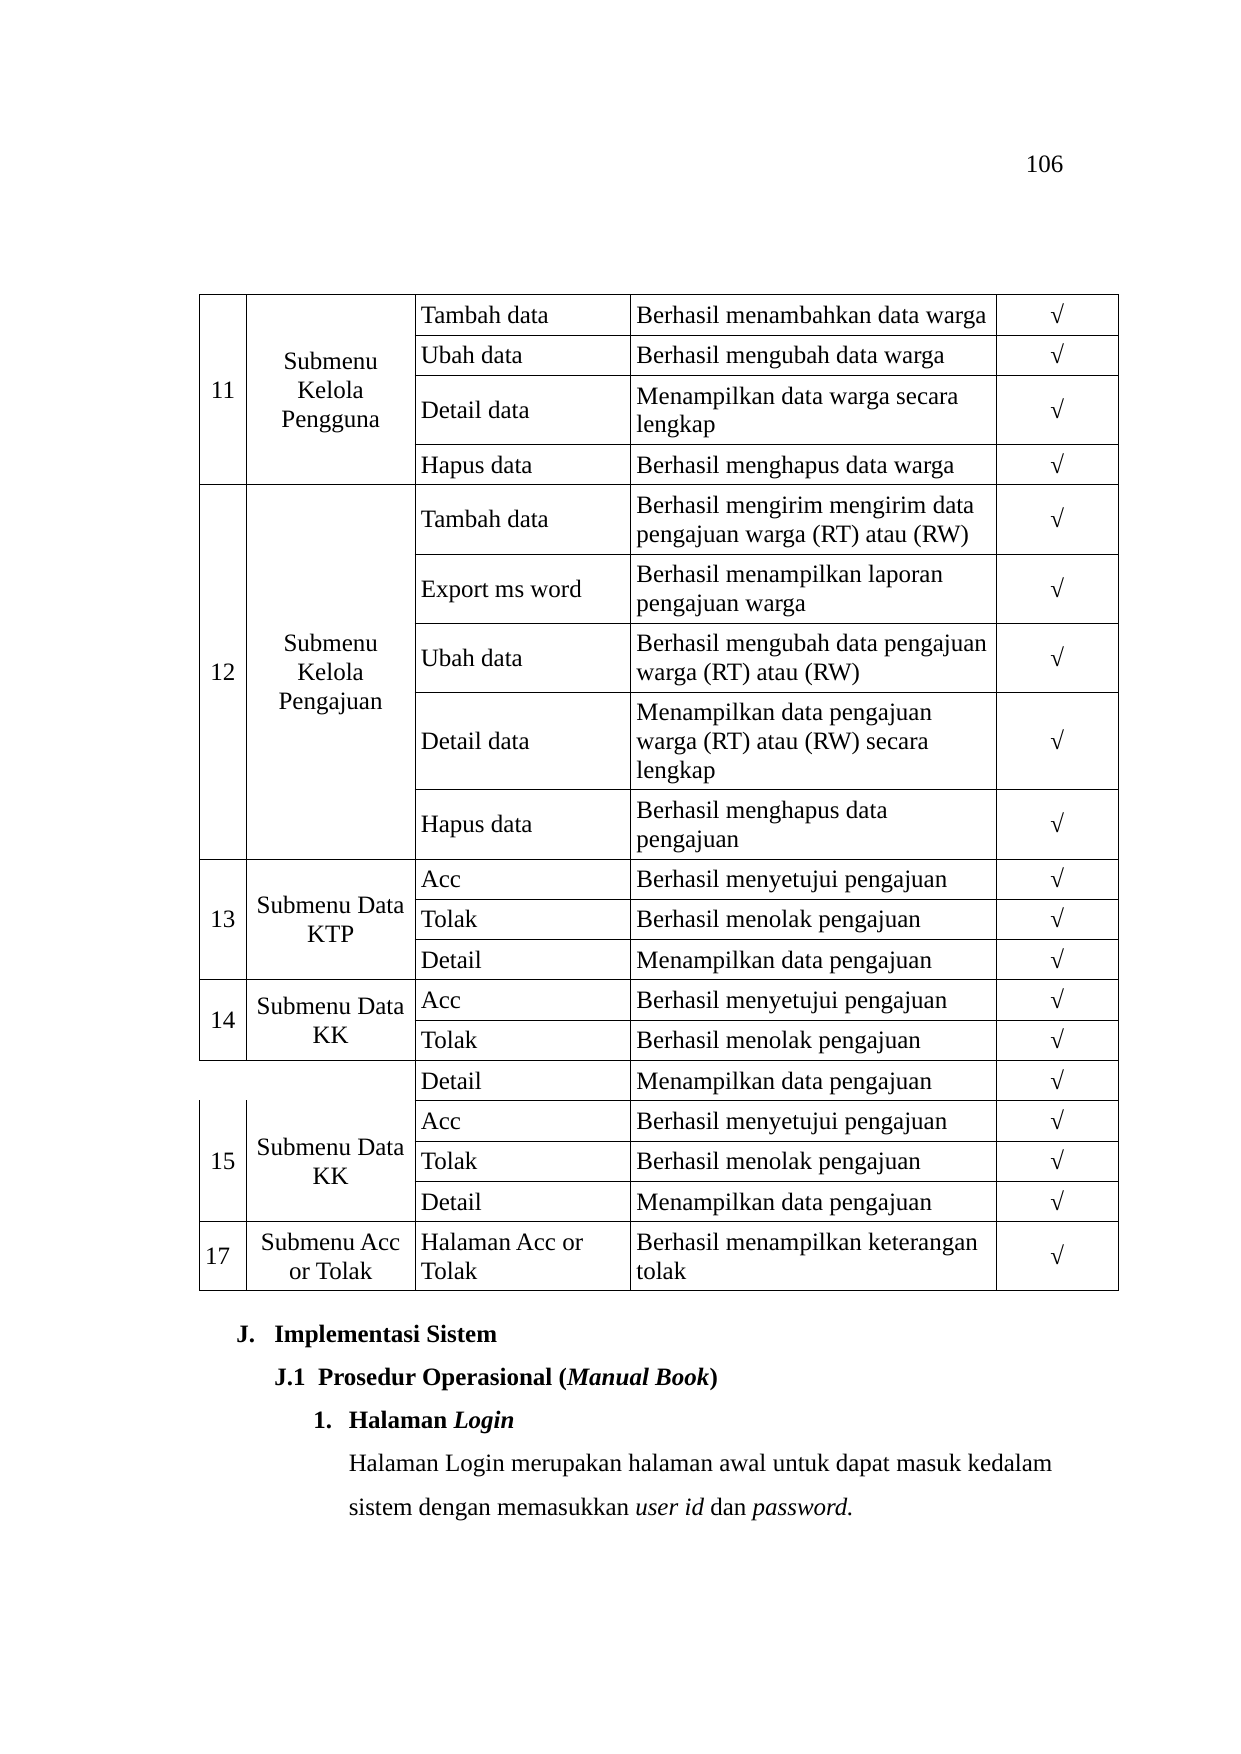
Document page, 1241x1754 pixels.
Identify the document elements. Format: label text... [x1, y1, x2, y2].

table_cell Acc [416, 1101, 630, 1141]
list J.1 Prosedur Operasional (Manual Book) [236, 1362, 1063, 1391]
table_cell Berhasil menolak pengajuan [631, 900, 996, 939]
table_cell √ [997, 1182, 1118, 1221]
table_cell √ [997, 1021, 1118, 1060]
table_cell Berhasil menambahkan data warga [631, 295, 996, 335]
table_cell Tolak [416, 1021, 630, 1060]
table_cell √ [997, 336, 1118, 375]
table_cell Hapus data [416, 445, 630, 484]
table_cell Tolak [416, 900, 630, 939]
table_cell Ubah data [416, 336, 630, 375]
table_cell Berhasil mengubah data warga [631, 336, 996, 375]
table_cell Berhasil menghapus data pengajuan [631, 790, 996, 858]
table_cell Menampilkan data warga secara lengkap [631, 376, 996, 444]
table_cell Tolak [416, 1142, 630, 1181]
table_cell 11 [200, 295, 246, 484]
table_cell Detail data [416, 376, 630, 444]
table_cell Berhasil menyetujui pengajuan [631, 980, 996, 1020]
table_cell Berhasil menolak pengajuan [631, 1142, 996, 1181]
table_cell √ [997, 980, 1118, 1020]
table_cell √ [997, 445, 1118, 484]
table_cell Hapus data [416, 790, 630, 858]
table_cell Menampilkan data pengajuan warga (RT) atau (RW) secara lengkap [631, 693, 996, 789]
table_cell √ [997, 555, 1118, 622]
table_cell Export ms word [416, 555, 630, 622]
table_cell Acc [416, 980, 630, 1020]
table_cell √ [997, 900, 1118, 939]
list Halaman Login merupakan halaman awal untuk dapat masuk kedalam sistem dengan memasukkan user id dan password. [313, 1448, 1063, 1520]
table_cell √ [997, 693, 1118, 789]
table_cell Detail [416, 1182, 630, 1221]
table_cell Berhasil mengirim mengirim data pengajuan warga (RT) atau (RW) [631, 485, 996, 553]
table_cell Berhasil menghapus data warga [631, 445, 996, 484]
table_cell √ [997, 1101, 1118, 1141]
table_cell 13 [200, 860, 246, 979]
table_cell √ [997, 1061, 1118, 1100]
table_cell Berhasil menolak pengajuan [631, 1021, 996, 1060]
table_cell Submenu Kelola Pengajuan [247, 485, 415, 858]
table_cell Halaman Acc or Tolak [416, 1222, 630, 1290]
table_cell Detail data [416, 693, 630, 789]
table_cell √ [997, 624, 1118, 692]
list Halaman Login [313, 1405, 1063, 1434]
table_cell Detail [416, 1061, 630, 1100]
table_cell Berhasil menampilkan keterangan tolak [631, 1222, 996, 1290]
table_cell √ [997, 485, 1118, 553]
table_cell √ [997, 860, 1118, 899]
table_cell Menampilkan data pengajuan [631, 940, 996, 979]
table_cell √ [997, 295, 1118, 335]
table_cell √ [997, 1142, 1118, 1181]
table_cell Menampilkan data pengajuan [631, 1061, 996, 1100]
table_cell Submenu Kelola Pengguna [247, 295, 415, 484]
table_cell √ [997, 790, 1118, 858]
table_cell Berhasil mengubah data pengajuan warga (RT) atau (RW) [631, 624, 996, 692]
table_cell Menampilkan data pengajuan [631, 1182, 996, 1221]
list Implementasi Sistem [236, 1319, 1063, 1348]
table_cell Submenu Acc or Tolak [247, 1222, 415, 1290]
table_cell √ [997, 940, 1118, 979]
table_cell √ [997, 376, 1118, 444]
table_cell Submenu Data KK [247, 980, 415, 1060]
table_cell Berhasil menyetujui pengajuan [631, 1101, 996, 1141]
table_cell √ [997, 1222, 1118, 1290]
table_cell Tambah data [416, 295, 630, 335]
table_cell 14 [200, 980, 246, 1060]
table_cell 15 [200, 1100, 246, 1221]
table_cell Submenu Data KK [247, 1100, 415, 1221]
table_cell Berhasil menyetujui pengajuan [631, 860, 996, 899]
table_cell Detail [416, 940, 630, 979]
table_cell 12 [200, 485, 246, 858]
table_cell Acc [416, 860, 630, 899]
table_cell Submenu Data KTP [247, 860, 415, 979]
table_cell 17 [200, 1222, 246, 1290]
table_cell Berhasil menampilkan laporan pengajuan warga [631, 555, 996, 622]
table_cell Ubah data [416, 624, 630, 692]
table_cell Tambah data [416, 485, 630, 553]
